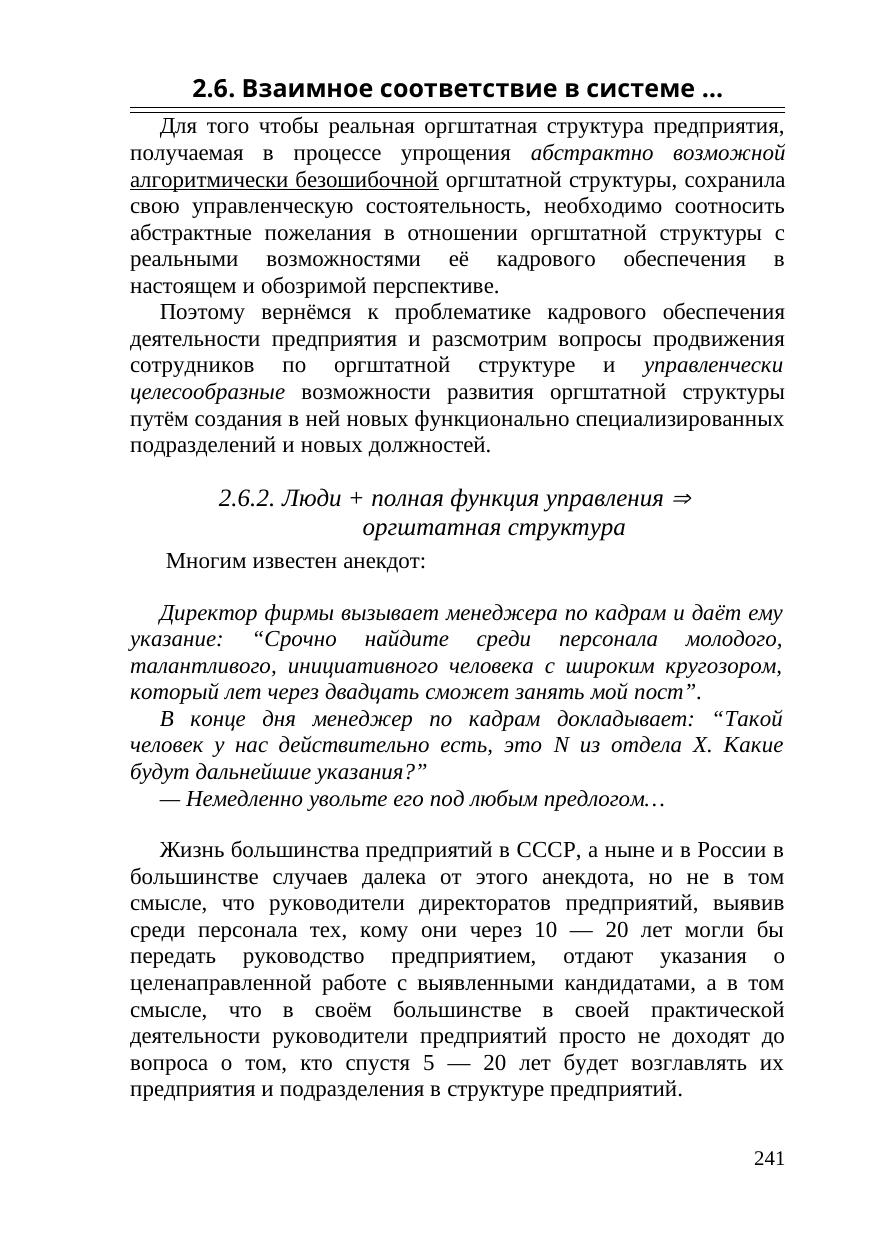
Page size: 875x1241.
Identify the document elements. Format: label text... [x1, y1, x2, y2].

text Поэтому вернёмся к проблематике кадрового обеспечения деятельности предприятия и разсмотрим вопросы продвижения сотрудников по оргштатной структуре и управленчески целесообразные возможности развития оргштатной структуры путём создания в ней новых функционально специализированных подразделений и новых должностей. [130, 298, 785, 458]
subtitle 2.6.2. Люди + полная функция управления  оргштатная структура [130, 483, 785, 541]
text Директор фирмы вызывает менеджера по кадрам и даёт ему указание: “Срочно найдите среди персонала молодого, талантливого, инициативного человека с широким кругозором, который лет через двадцать сможет занять мой пост”. [130, 598, 785, 705]
text В конце дня менеджер по кадрам докладывает: “Такой человек у нас действительно есть, это N из отдела X. Какие будут дальнейшие указания?” [130, 705, 785, 784]
text — Немедленно увольте его под любым предлогом… [130, 784, 785, 811]
text Многим известен анекдот: [130, 547, 785, 573]
text Жизнь большинства предприятий в СССР, а ныне и в России в большинстве случаев далека от этого анекдота, но не в том смысле, что руководители директоратов предприятий, выявив среди персонала тех, кому они через 10 — 20 лет могли бы передать руководство предприятием, отдают указания о целенаправленной работе с выявленными кандидатами, а в том смысле, что в своём большинстве в своей практической деятельности руководители предприятий просто не доходят до вопроса о том, кто спустя 5 — 20 лет будет возглавлять их предприятия и подразделения в структуре предприятий. [130, 836, 785, 1102]
text Для того чтобы реальная оргштатная структура предприятия, получаемая в процессе упрощения абстрактно возможной алгоритмически безошибочной оргштатной структуры, сохранила свою управленческую состоятельность, необходимо соотносить абстрактные пожелания в отношении оргштатной структуры с реальными возможностями её кадрового обеспечения в настоящем и обозримой перспективе. [130, 113, 785, 298]
